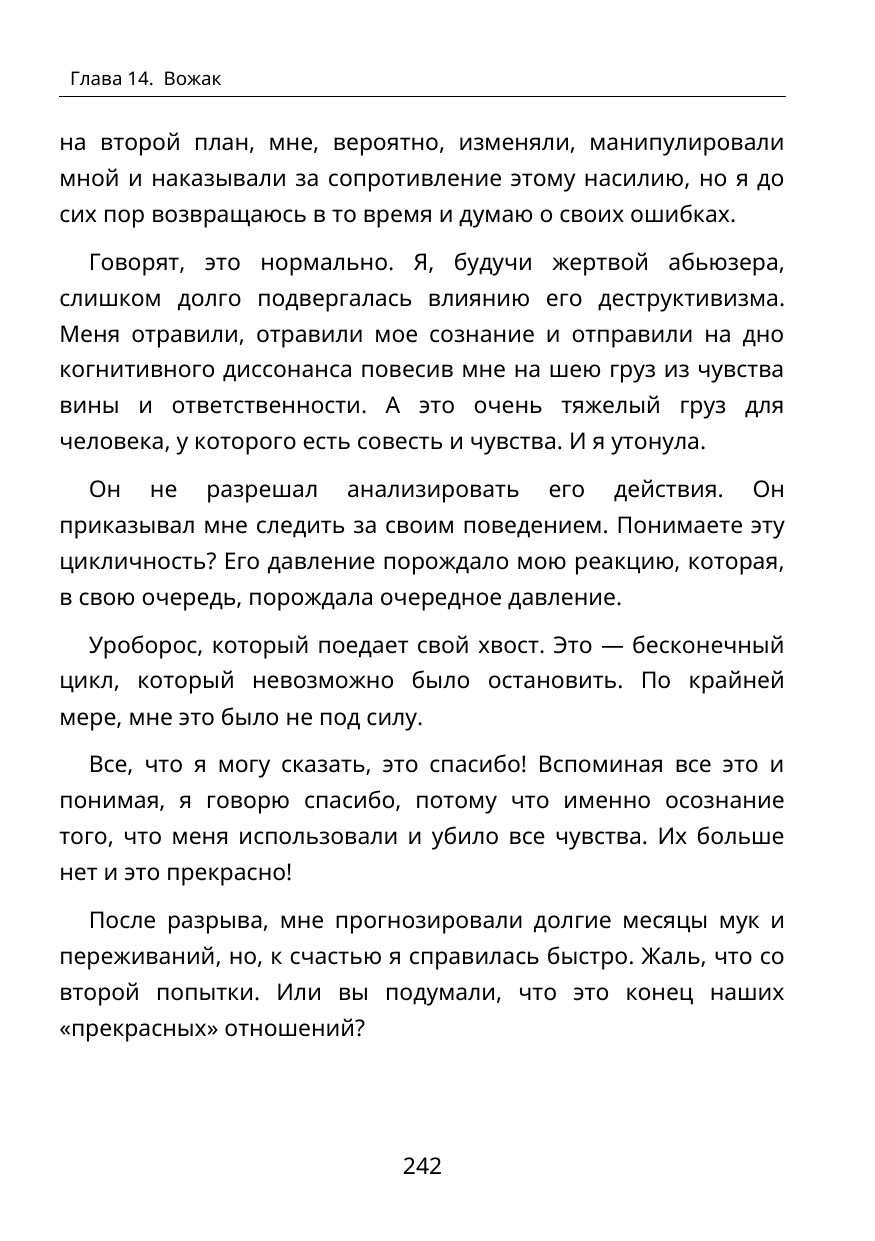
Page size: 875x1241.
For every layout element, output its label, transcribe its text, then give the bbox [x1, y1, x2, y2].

text Говорят, это нормально. Я, будучи жертвой абьюзера, слишком долго подвергалась влиянию его деструктивизма. Меня отравили, отравили мое сознание и отправили на дно когнитивного диссонанса повесив мне на шею груз из чувства вины и ответственности. А это очень тяжелый груз для человека, у которого есть совесть и чувства. И я утонула. [59, 246, 786, 457]
text на второй план, мне, вероятно, изменяли, манипулировали мной и наказывали за сопротивление этому насилию, но я до сих пор возвращаюсь в то время и думаю о своих ошибках. [59, 126, 786, 229]
text Уроборос, который поедает свой хвост. Это — бесконечный цикл, который невозможно было остановить. По крайней мере, мне это было не под силу. [59, 628, 786, 732]
text Все, что я могу сказать, это спасибо! Вспоминая все это и понимая, я говорю спасибо, потому что именно осознание того, что меня использовали и убило все чувства. Их больше нет и это прекрасно! [59, 748, 786, 887]
text После разрыва, мне прогнозировали долгие месяцы мук и переживаний, но, к счастью я справилась быстро. Жаль, что со второй попытки. Или вы подумали, что это конец наших «прекрасных» отношений? [59, 904, 786, 1043]
text Он не разрешал анализировать его действия. Он приказывал мне следить за своим поведением. Понимаете эту цикличность? Его давление порождало мою реакцию, которая, в свою очередь, порождала очередное давление. [59, 473, 786, 612]
